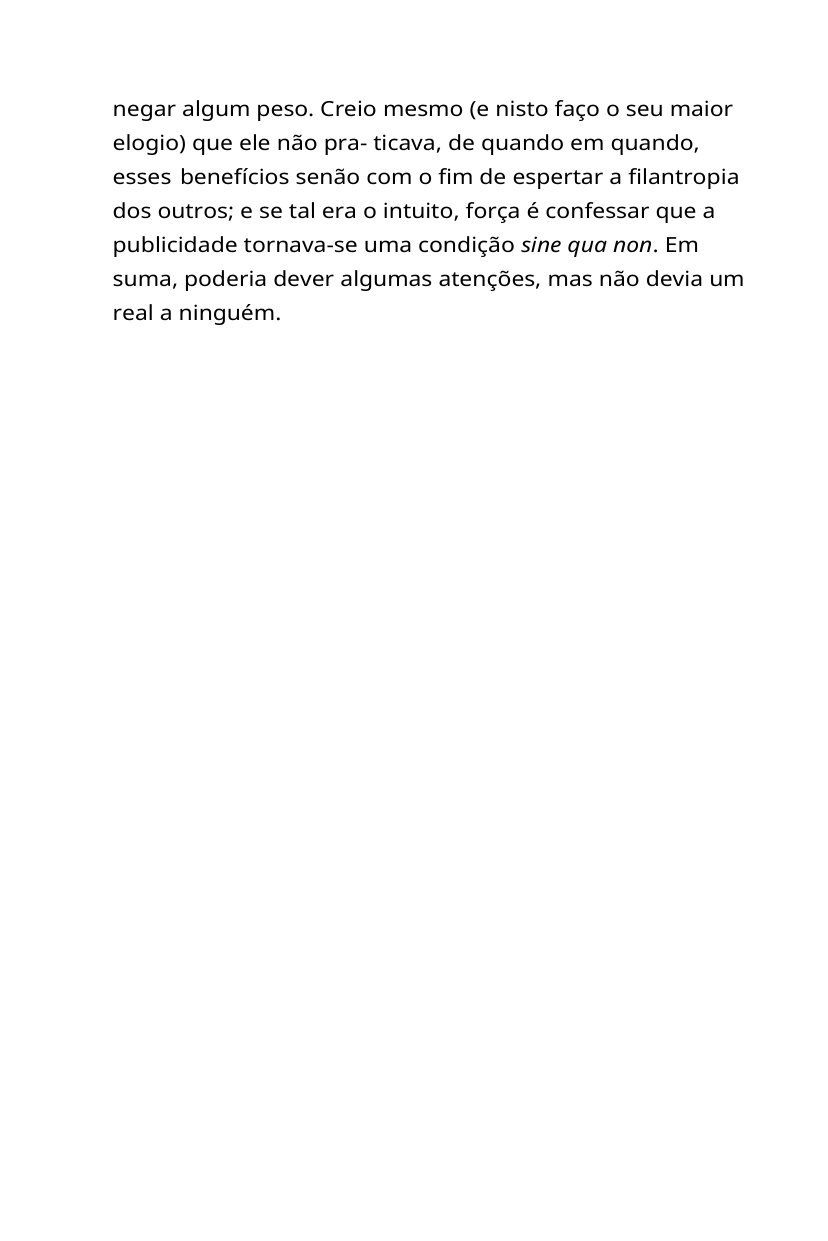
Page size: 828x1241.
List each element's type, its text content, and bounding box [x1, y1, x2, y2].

text negar algum peso. Creio mesmo (e nisto faço o seu maior elogio) que ele não pra- ticava, de quando em quando, esses benefícios senão com o fim de espertar a filantropia dos outros; e se tal era o intuito, força é confessar que a publicidade tornava-se uma condição sine qua non. Em suma, poderia dever algumas atenções, mas não devia um real a ninguém. [112, 94, 745, 327]
